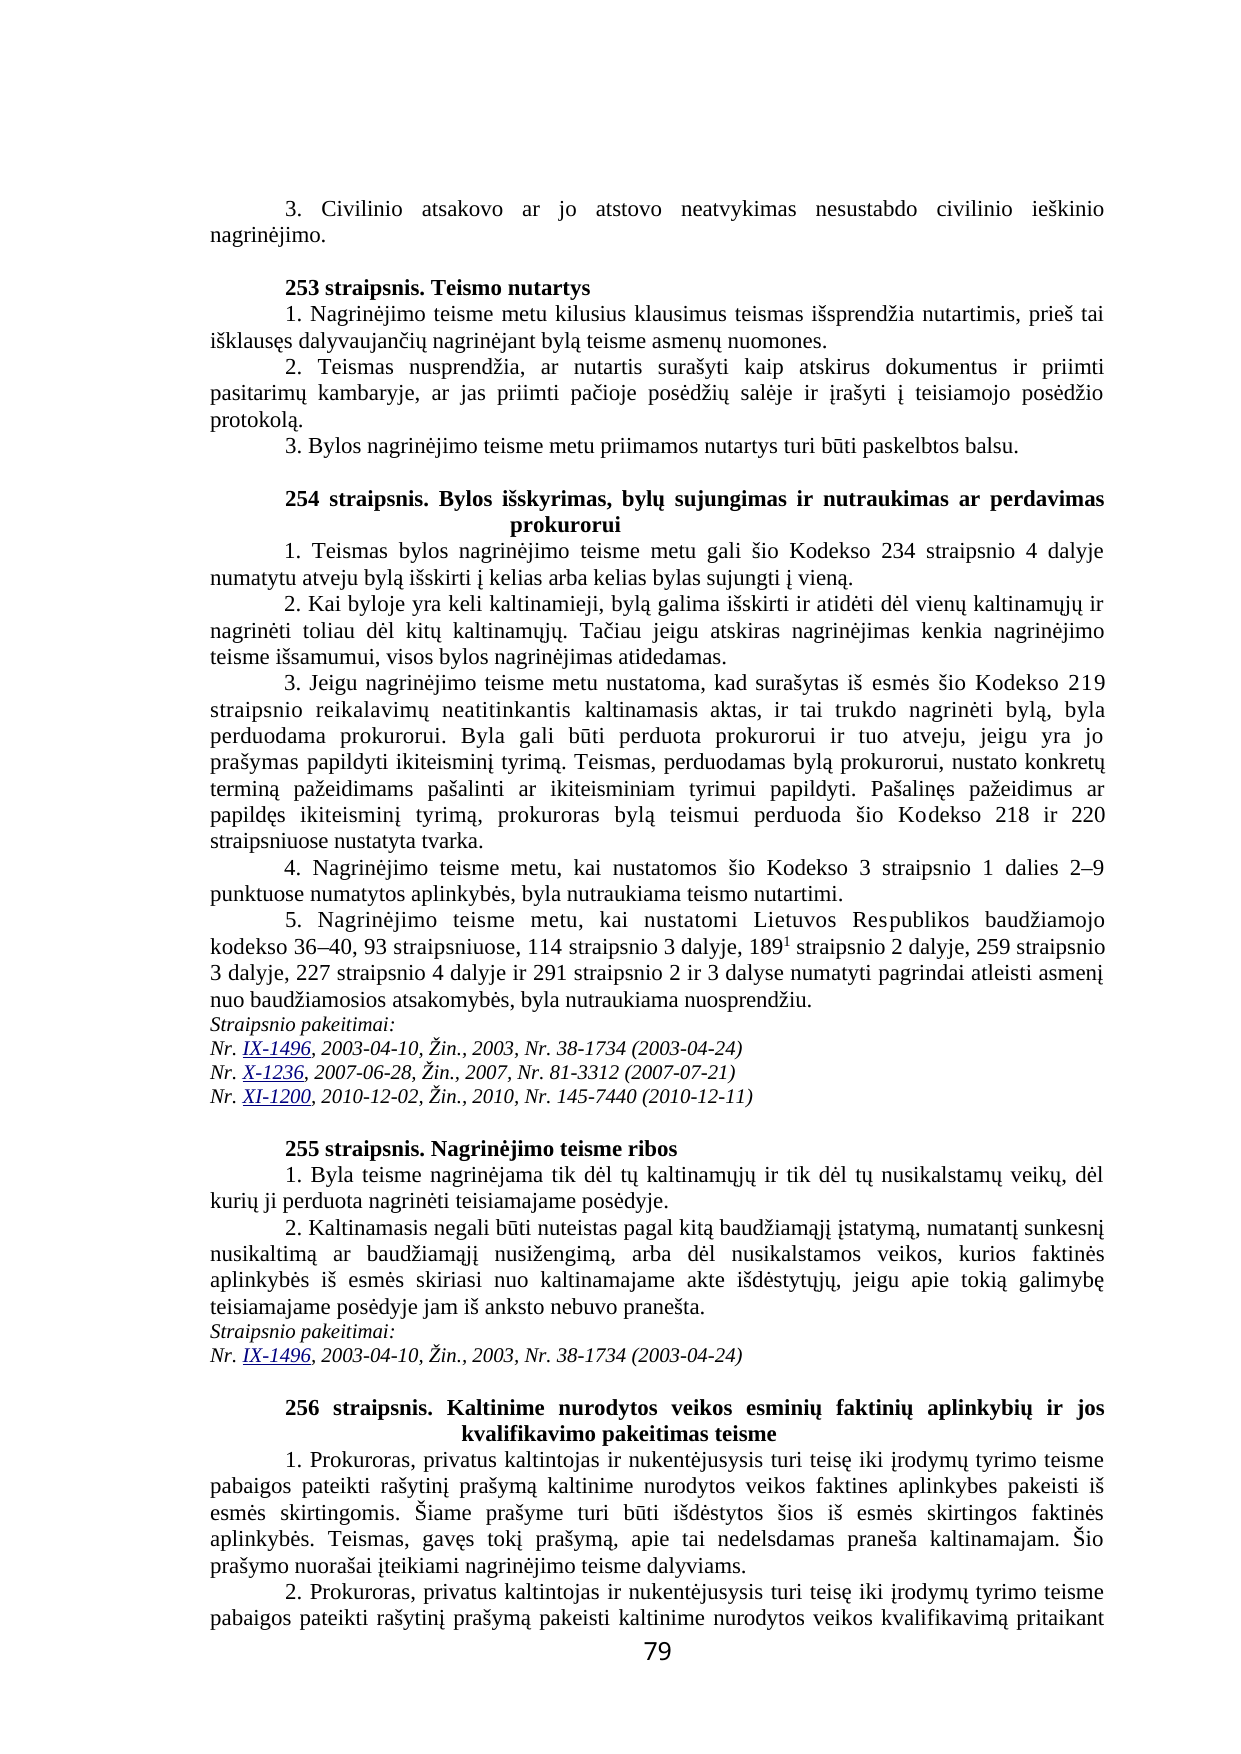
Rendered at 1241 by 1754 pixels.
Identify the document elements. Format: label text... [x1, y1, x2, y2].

text Nr. IX-1496, 2003-04-10, Žin., 2003, Nr. 38-1734 (2003-04-24) [210, 1343, 1106, 1367]
text 254 straipsnis. Bylos išskyrimas, bylų sujungimas ir nutraukimas ar perdavimas prokurorui [285, 485, 1106, 538]
text 5. Nagrinėjimo teisme metu, kai nustatomi Lietuvos Respublikos baudžiamojo kodekso 36–40, 93 straipsniuose, 114 straipsnio 3 dalyje, 1891 straipsnio 2 dalyje, 259 straipsnio 3 dalyje, 227 straipsnio 4 dalyje ir 291 straipsnio 2 ir 3 dalyse numatyti pagrindai atleisti asmenį nuo baudžiamosios atsakomybės, byla nutraukiama nuosprendžiu. [210, 907, 1106, 1012]
text Straipsnio pakeitimai: [210, 1319, 1106, 1343]
text 1. Byla teisme nagrinėjama tik dėl tų kaltinamųjų ir tik dėl tų nusikalstamų veikų, dėl kurių ji perduota nagrinėti teisiamajame posėdyje. [210, 1161, 1106, 1214]
text 2. Kai byloje yra keli kaltinamieji, bylą galima išskirti ir atidėti dėl vienų kaltinamųjų ir nagrinėti toliau dėl kitų kaltinamųjų. Tačiau jeigu atskiras nagrinėjimas kenkia nagrinėjimo teisme išsamumui, visos bylos nagrinėjimas atidedamas. [210, 590, 1106, 669]
text 3. Bylos nagrinėjimo teisme metu priimamos nutartys turi būti paskelbtos balsu. [210, 432, 1106, 458]
text 1. Prokuroras, privatus kaltintojas ir nukentėjusysis turi teisę iki įrodymų tyrimo teisme pabaigos pateikti rašytinį prašymą kaltinime nurodytos veikos faktines aplinkybes pakeisti iš esmės skirtingomis. Šiame prašyme turi būti išdėstytos šios iš esmės skirtingos faktinės aplinkybės. Teismas, gavęs tokį prašymą, apie tai nedelsdamas praneša kaltinamajam. Šio prašymo nuorašai įteikiami nagrinėjimo teisme dalyviams. [210, 1446, 1106, 1578]
text 1. Teismas bylos nagrinėjimo teisme metu gali šio Kodekso 234 straipsnio 4 dalyje numatytu atveju bylą išskirti į kelias arba kelias bylas sujungti į vieną. [210, 538, 1106, 590]
text 255 straipsnis. Nagrinėjimo teisme ribos [210, 1134, 1106, 1161]
text 1. Nagrinėjimo teisme metu kilusius klausimus teismas išsprendžia nutartimis, prieš tai išklausęs dalyvaujančių nagrinėjant bylą teisme asmenų nuomones. [210, 300, 1106, 353]
text Nr. XI-1200, 2010-12-02, Žin., 2010, Nr. 145-7440 (2010-12-11) [210, 1084, 1106, 1108]
text 3. Civilinio atsakovo ar jo atstovo neatvykimas nesustabdo civilinio ieškinio nagrinėjimo. [210, 195, 1106, 248]
text 3. Jeigu nagrinėjimo teisme metu nustatoma, kad surašytas iš esmės šio Kodekso 219 straipsnio reikalavimų neatitinkantis kaltinamasis aktas, ir tai trukdo nagrinėti bylą, byla perduodama prokurorui. Byla gali būti perduota prokurorui ir tuo atveju, jeigu yra jo prašymas papildyti ikiteisminį tyrimą. Teismas, perduodamas bylą proku­rorui, nustato konkretų terminą pažeidimams pašalinti ar ikiteisminiam tyrimui papildyti. Pašalinęs pažeidimus ar papildęs ikiteisminį tyrimą, prokuroras bylą teismui perduoda šio Kodekso 218 ir 220 straipsniuose nustatyta tvarka. [210, 669, 1106, 854]
text 256 straipsnis. Kaltinime nurodytos veikos esminių faktinių aplinkybių ir jos kvalifikavimo pakeitimas teisme [285, 1393, 1106, 1446]
text Straipsnio pakeitimai: [210, 1012, 1106, 1036]
text Nr. IX-1496, 2003-04-10, Žin., 2003, Nr. 38-1734 (2003-04-24) [210, 1036, 1106, 1060]
text 2. Teismas nusprendžia, ar nutartis surašyti kaip atskirus dokumentus ir priimti pasitarimų kambaryje, ar jas priimti pačioje posėdžių salėje ir įrašyti į teisiamojo posėdžio protokolą. [210, 353, 1106, 432]
text 2. Kaltinamasis negali būti nuteistas pagal kitą baudžiamąjį įstatymą, numatantį sunkesnį nusikaltimą ar baudžiamąjį nusižengimą, arba dėl nusikalstamos veikos, kurios faktinės aplinkybės iš esmės skiriasi nuo kaltinamajame akte išdėstytųjų, jeigu apie tokią galimybę teisiamajame posėdyje jam iš anksto nebuvo pranešta. [210, 1214, 1106, 1319]
text 4. Nagrinėjimo teisme metu, kai nustatomos šio Kodekso 3 straipsnio 1 dalies 2–9 punktuose numatytos aplinkybės, byla nutraukiama teismo nutartimi. [210, 854, 1106, 907]
text 253 straipsnis. Teismo nutartys [210, 274, 1106, 300]
text 2. Prokuroras, privatus kaltintojas ir nukentėjusysis turi teisę iki įrodymų tyrimo teisme pabaigos pateikti rašytinį prašymą pakeisti kaltinime nurodytos veikos kvalifikavimą pritaikant [210, 1578, 1106, 1631]
text Nr. X-1236, 2007-06-28, Žin., 2007, Nr. 81-3312 (2007-07-21) [210, 1060, 1106, 1084]
